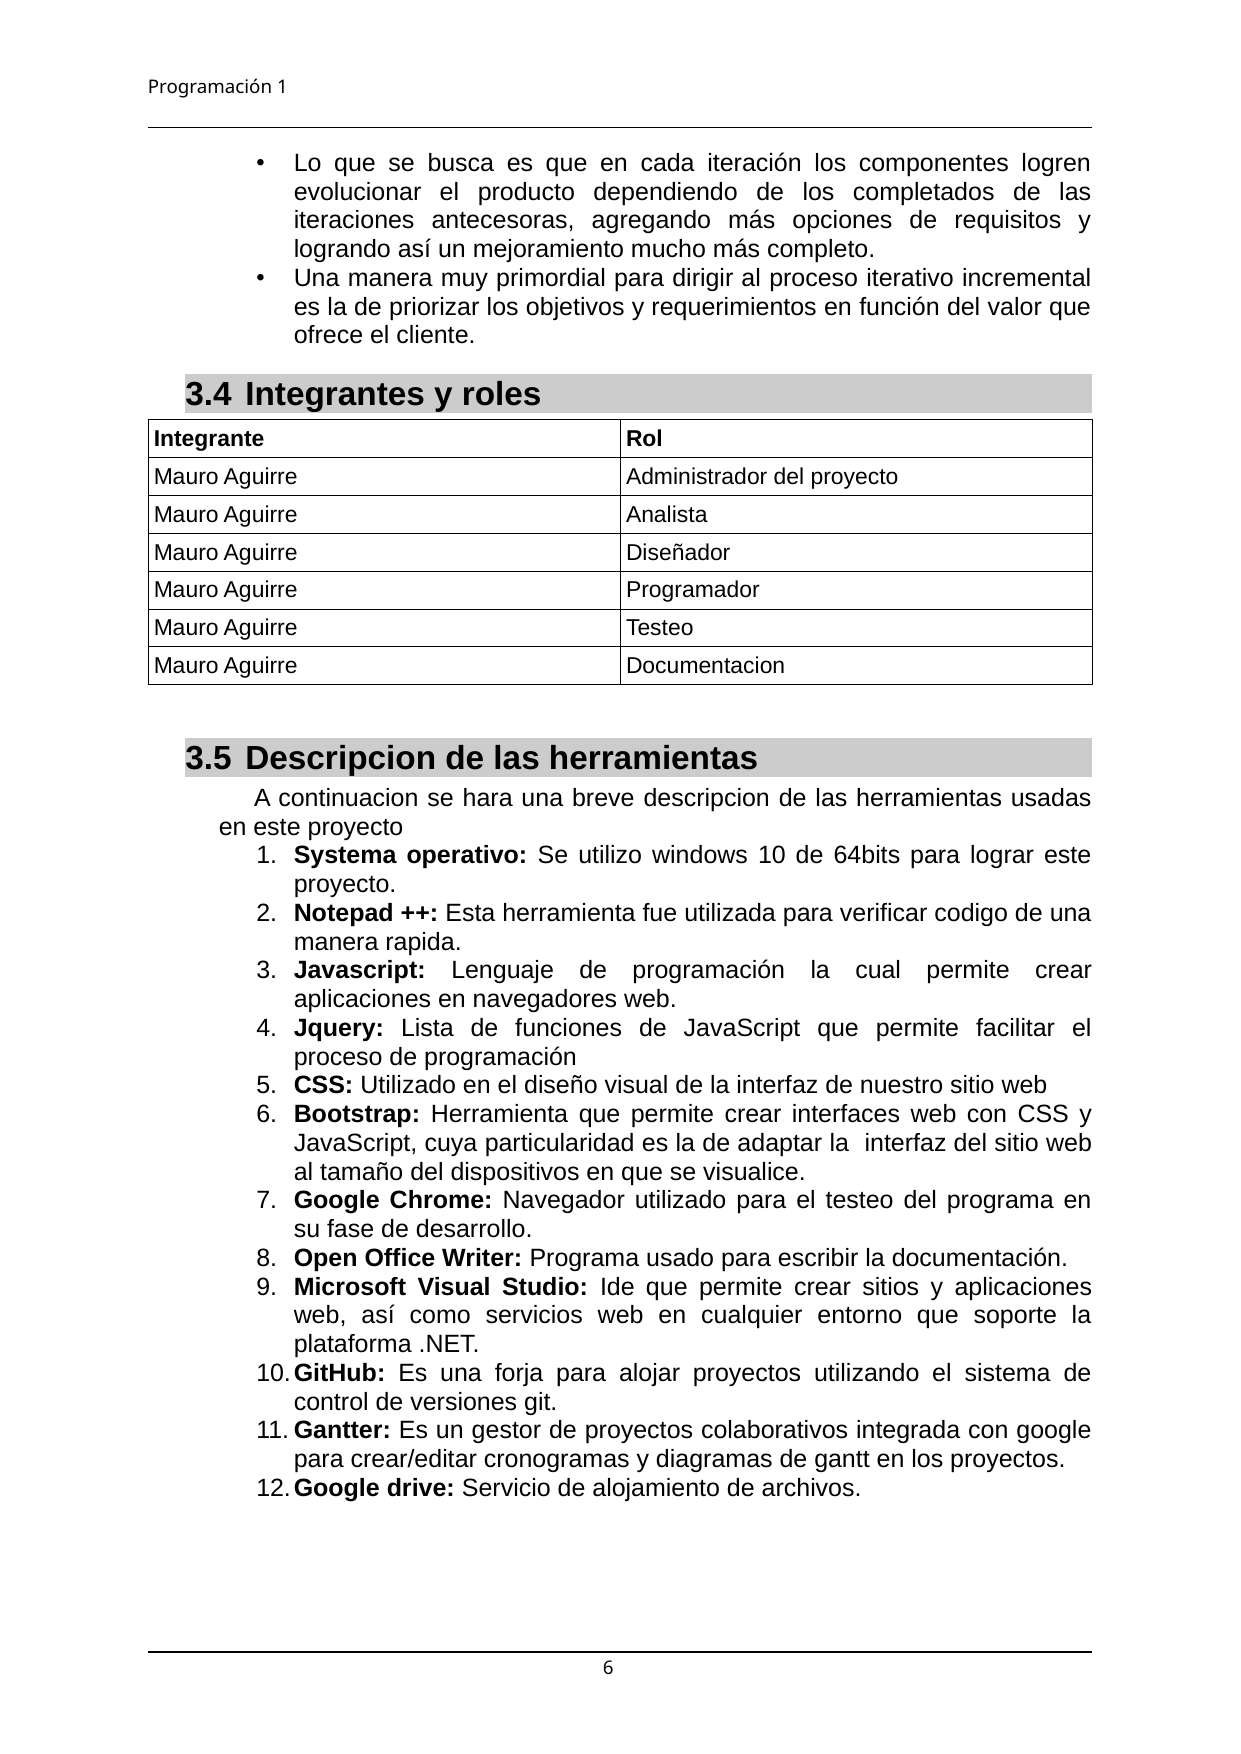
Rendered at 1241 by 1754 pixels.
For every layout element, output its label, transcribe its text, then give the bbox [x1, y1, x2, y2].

table_header Integrante [149, 420, 620, 457]
list Una manera muy primordial para dirigir al proceso iterativo incremental es la de priorizar los objetivos y requerimientos en función del valor que ofrece el cliente. [256, 263, 1092, 349]
table_cell Diseñador [621, 534, 1092, 571]
list Bootstrap: Herramienta que permite crear interfaces web con CSS y JavaScript, cuya particularidad es la de adaptar la interfaz del sitio web al tamaño del dispositivos en que se visualice. [256, 1099, 1092, 1185]
list Systema operativo: Se utilizo windows 10 de 64bits para lograr este proyecto. [256, 840, 1092, 898]
list Javascript: Lenguaje de programación la cual permite crear aplicaciones en navegadores web. [256, 955, 1092, 1013]
table_cell Programador [621, 572, 1092, 608]
table_cell Mauro Aguirre [149, 534, 620, 571]
table_cell Mauro Aguirre [149, 496, 620, 533]
subtitle Descripcion de las herramientas [185, 738, 1092, 777]
table_cell Mauro Aguirre [149, 610, 620, 646]
table_cell Testeo [621, 610, 1092, 646]
list Google Chrome: Navegador utilizado para el testeo del programa en su fase de desarrollo. [256, 1185, 1092, 1243]
list Jquery: Lista de funciones de JavaScript que permite facilitar el proceso de programación [256, 1013, 1092, 1070]
subtitle Integrantes y roles [185, 374, 1092, 413]
list GitHub: Es una forja para alojar proyectos utilizando el sistema de control de versiones git. [256, 1358, 1092, 1415]
table_cell Documentacion [621, 647, 1092, 684]
table_cell Mauro Aguirre [149, 572, 620, 608]
table_cell Analista [621, 496, 1092, 533]
list Lo que se busca es que en cada iteración los componentes logren evolucionar el producto dependiendo de los completados de las iteraciones antecesoras, agregando más opciones de requisitos y logrando así un mejoramiento mucho más completo. [256, 148, 1092, 263]
text A continuacion se hara una breve descripcion de las herramientas usadas en este proyecto [218, 783, 1092, 840]
table_header Rol [621, 420, 1092, 457]
list Microsoft Visual Studio: Ide que permite crear sitios y aplicaciones web, así como servicios web en cualquier entorno que soporte la plataforma .NET. [256, 1272, 1092, 1358]
list CSS: Utilizado en el diseño visual de la interfaz de nuestro sitio web [256, 1070, 1092, 1099]
table_cell Mauro Aguirre [149, 647, 620, 684]
list Open Office Writer: Programa usado para escribir la documentación. [256, 1243, 1092, 1272]
table_cell Mauro Aguirre [149, 458, 620, 495]
table_cell Administrador del proyecto [621, 458, 1092, 495]
list Google drive: Servicio de alojamiento de archivos. [256, 1473, 1092, 1502]
list Notepad ++: Esta herramienta fue utilizada para verificar codigo de una manera rapida. [256, 898, 1092, 955]
list Gantter: Es un gestor de proyectos colaborativos integrada con google para crear/editar cronogramas y diagramas de gantt en los proyectos. [256, 1415, 1092, 1473]
